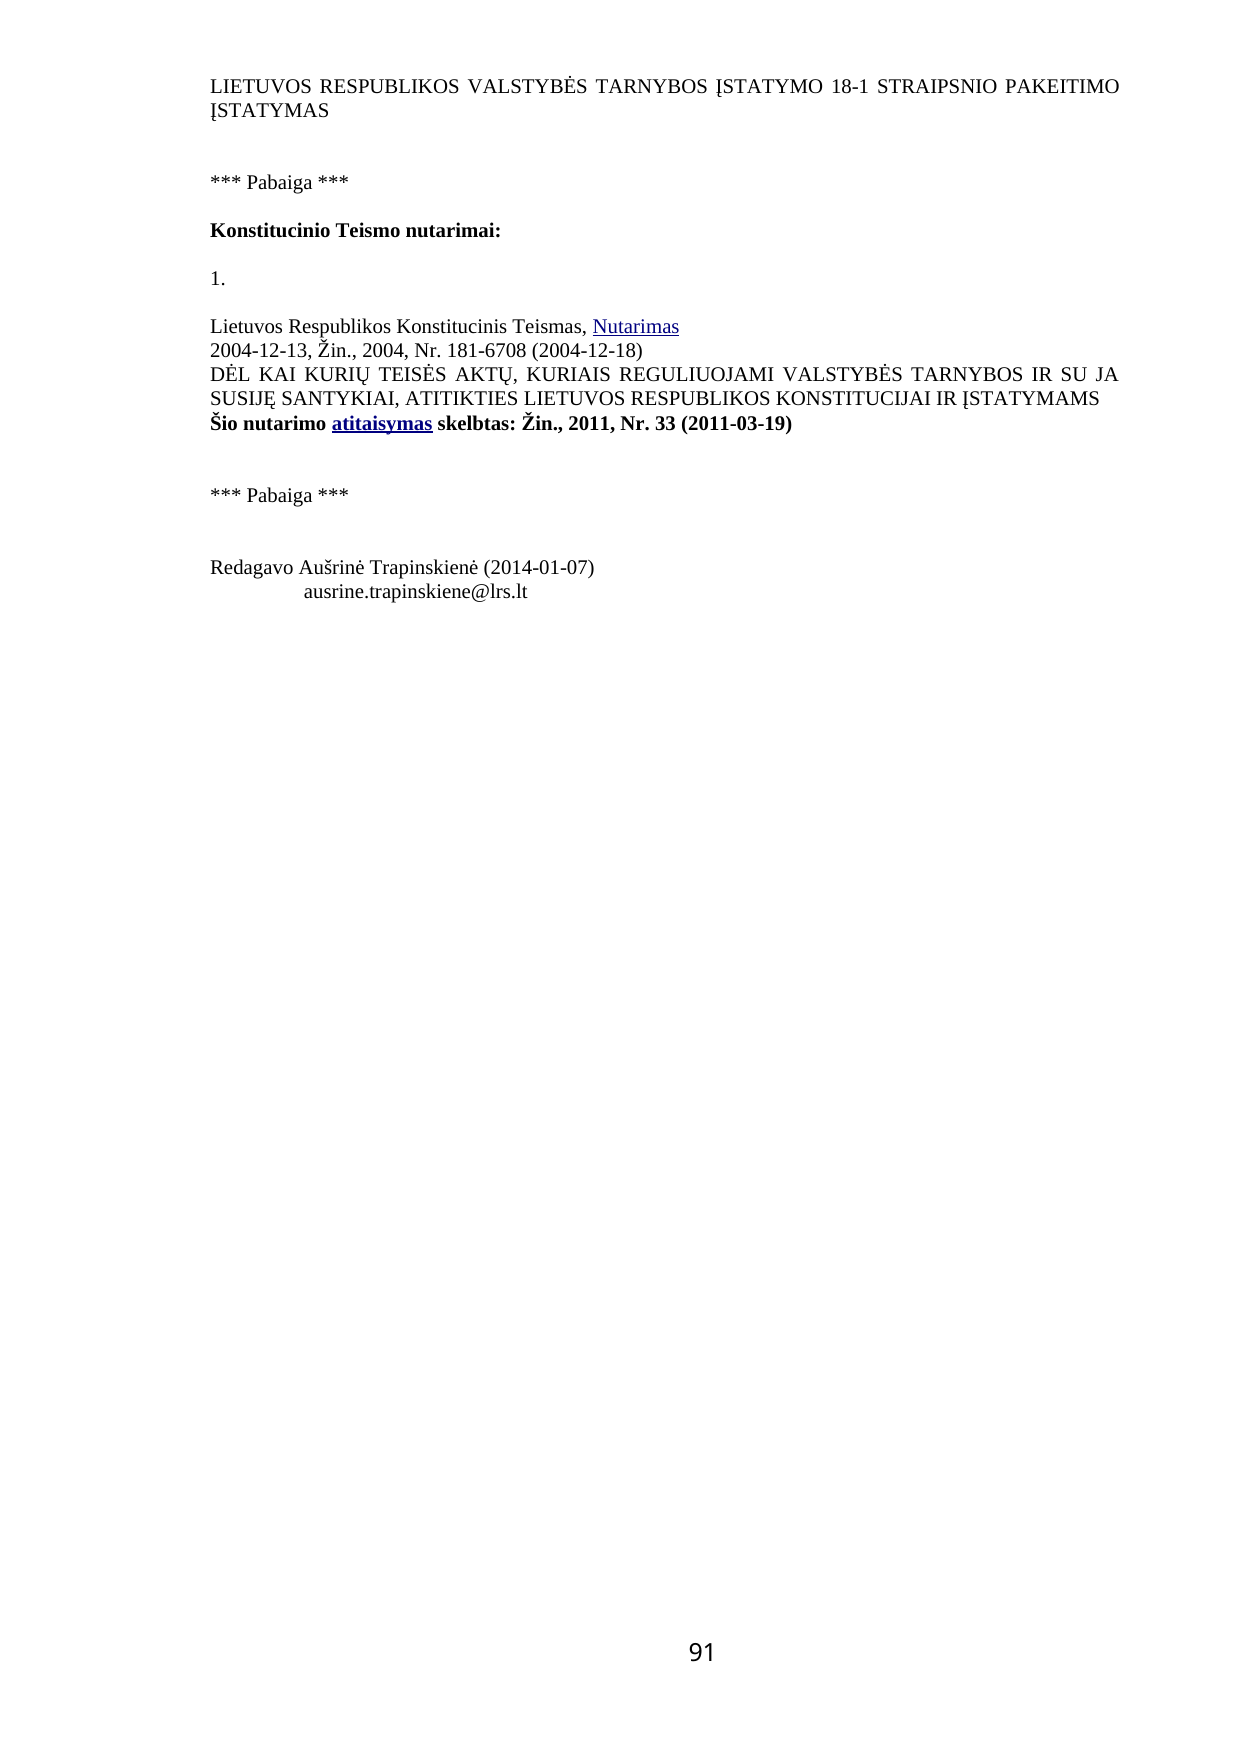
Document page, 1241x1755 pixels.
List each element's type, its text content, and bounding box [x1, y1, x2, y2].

text *** Pabaiga *** [210, 170, 1120, 194]
text ausrine.trapinskiene@lrs.lt [210, 579, 1120, 603]
text LIETUVOS RESPUBLIKOS VALSTYBĖS TARNYBOS ĮSTATYMO 18-1 STRAIPSNIO PAKEITIMO ĮSTATYMAS [210, 73, 1120, 122]
text Lietuvos Respublikos Konstitucinis Teismas, Nutarimas [210, 314, 1120, 338]
text 2004-12-13, Žin., 2004, Nr. 181-6708 (2004-12-18) [210, 338, 1120, 362]
text Šio nutarimo atitaisymas skelbtas: Žin., 2011, Nr. 33 (2011-03-19) [210, 410, 1120, 434]
text Redagavo Aušrinė Trapinskienė (2014-01-07) [210, 555, 1120, 579]
text DĖL KAI KURIŲ TEISĖS AKTŲ, KURIAIS REGULIUOJAMI VALSTYBĖS TARNYBOS IR SU JA SUSIJĘ SANTYKIAI, ATITIKTIES LIETUVOS RESPUBLIKOS KONSTITUCIJAI IR ĮSTATYMAMS [210, 362, 1120, 410]
text 1. [210, 266, 1120, 290]
text Konstitucinio Teismo nutarimai: [210, 218, 1120, 242]
text *** Pabaiga *** [210, 483, 1120, 507]
